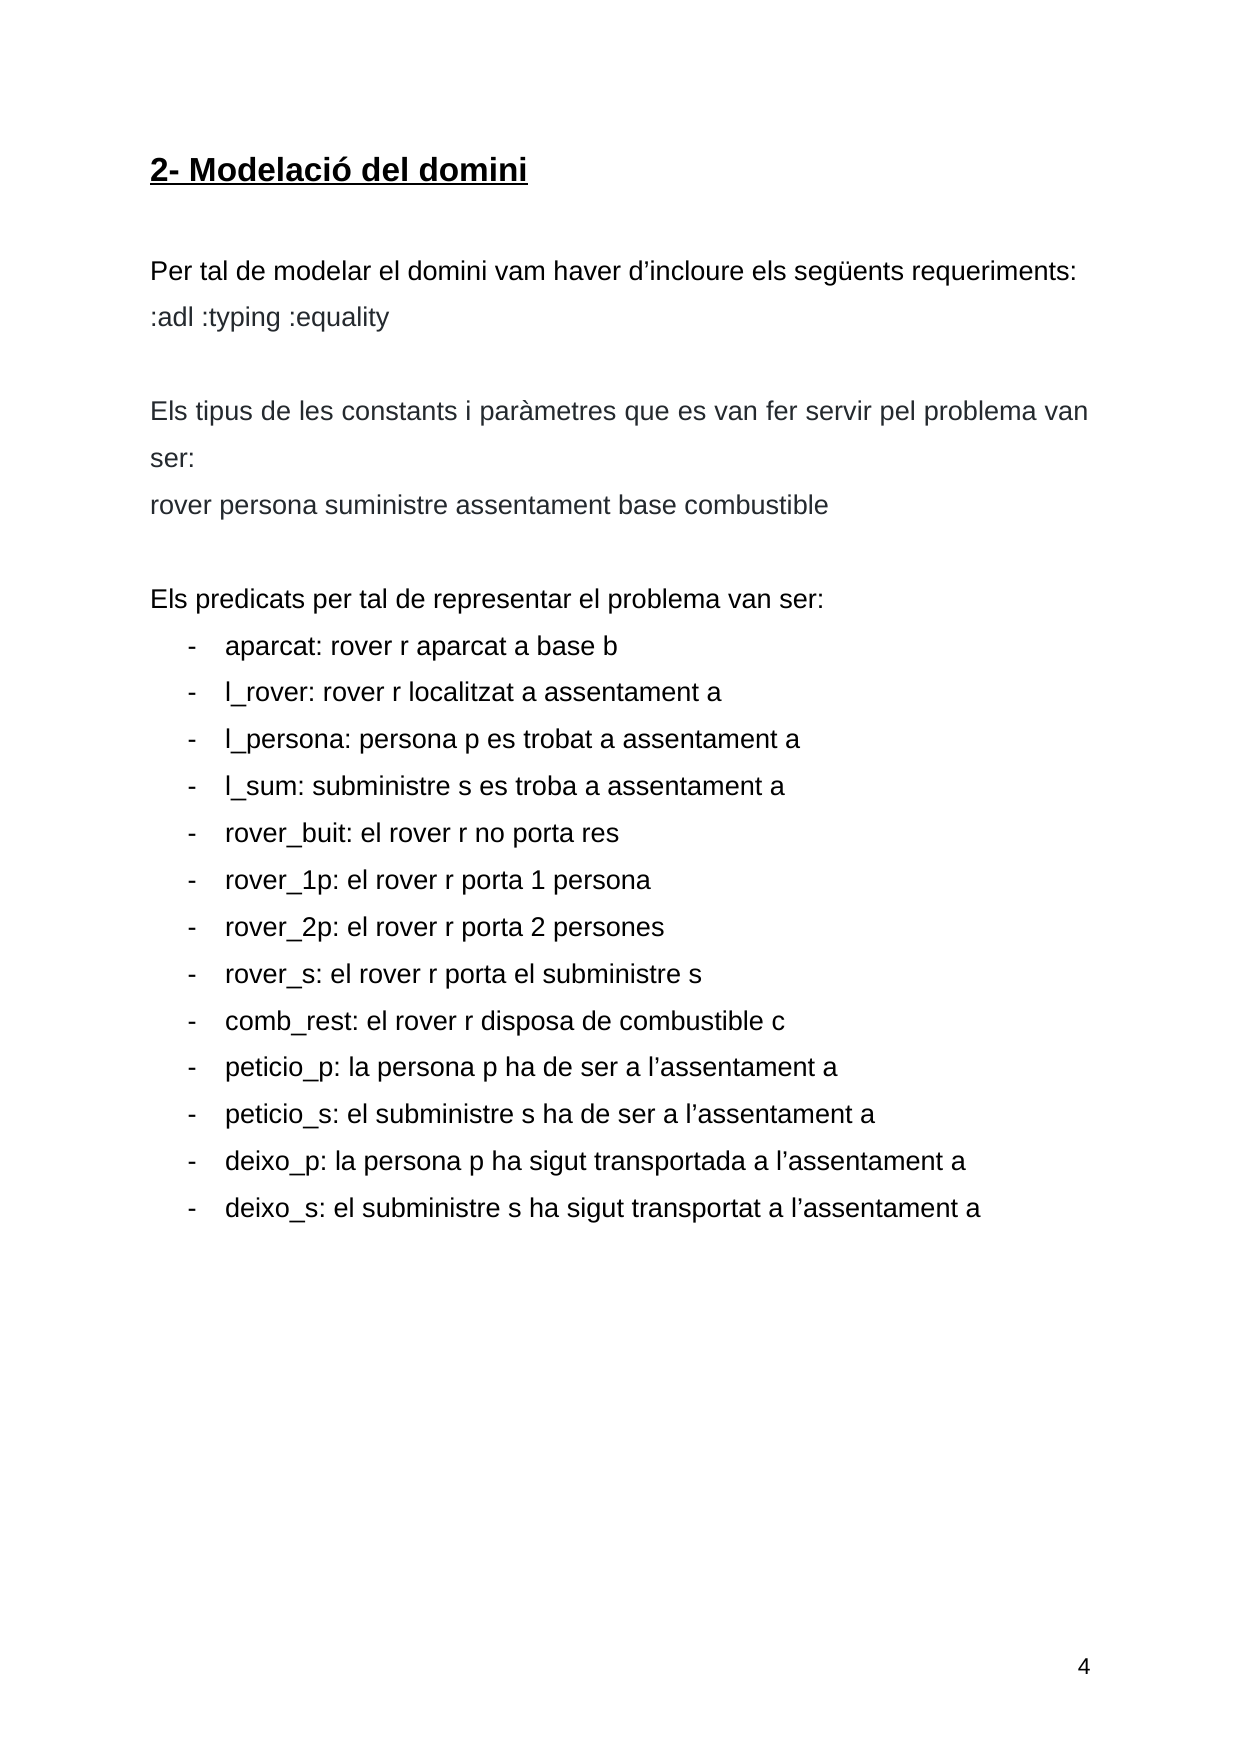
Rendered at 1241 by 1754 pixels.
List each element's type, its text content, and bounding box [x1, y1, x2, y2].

list comb_rest: el rover r disposa de combustible c [187, 1004, 1090, 1036]
list rover_s: el rover r porta el subministre s [187, 958, 1090, 989]
list aparcat: rover r aparcat a base b [187, 629, 1090, 661]
text Per tal de modelar el domini vam haver d’incloure els següents requeriments: [150, 254, 1090, 286]
text rover persona suministre assentament base combustible [150, 489, 1090, 520]
list l_sum: subministre s es troba a assentament a [187, 770, 1090, 801]
list peticio_p: la persona p ha de ser a l’assentament a [187, 1051, 1090, 1083]
list peticio_s: el subministre s ha de ser a l’assentament a [187, 1098, 1090, 1129]
list rover_1p: el rover r porta 1 persona [187, 864, 1090, 895]
text 2- Modelació del domini [150, 150, 1090, 188]
list rover_2p: el rover r porta 2 persones [187, 911, 1090, 942]
list rover_buit: el rover r no porta res [187, 817, 1090, 848]
text Els predicats per tal de representar el problema van ser: [150, 583, 1090, 614]
text Els tipus de les constants i paràmetres que es van fer servir pel problema van ser: [150, 395, 1090, 473]
list deixo_p: la persona p ha sigut transportada a l’assentament a [187, 1145, 1090, 1176]
list l_rover: rover r localitzat a assentament a [187, 676, 1090, 708]
list l_persona: persona p es trobat a assentament a [187, 723, 1090, 754]
list deixo_s: el subministre s ha sigut transportat a l’assentament a [187, 1192, 1090, 1223]
text :adl :typing :equality [150, 301, 1090, 333]
